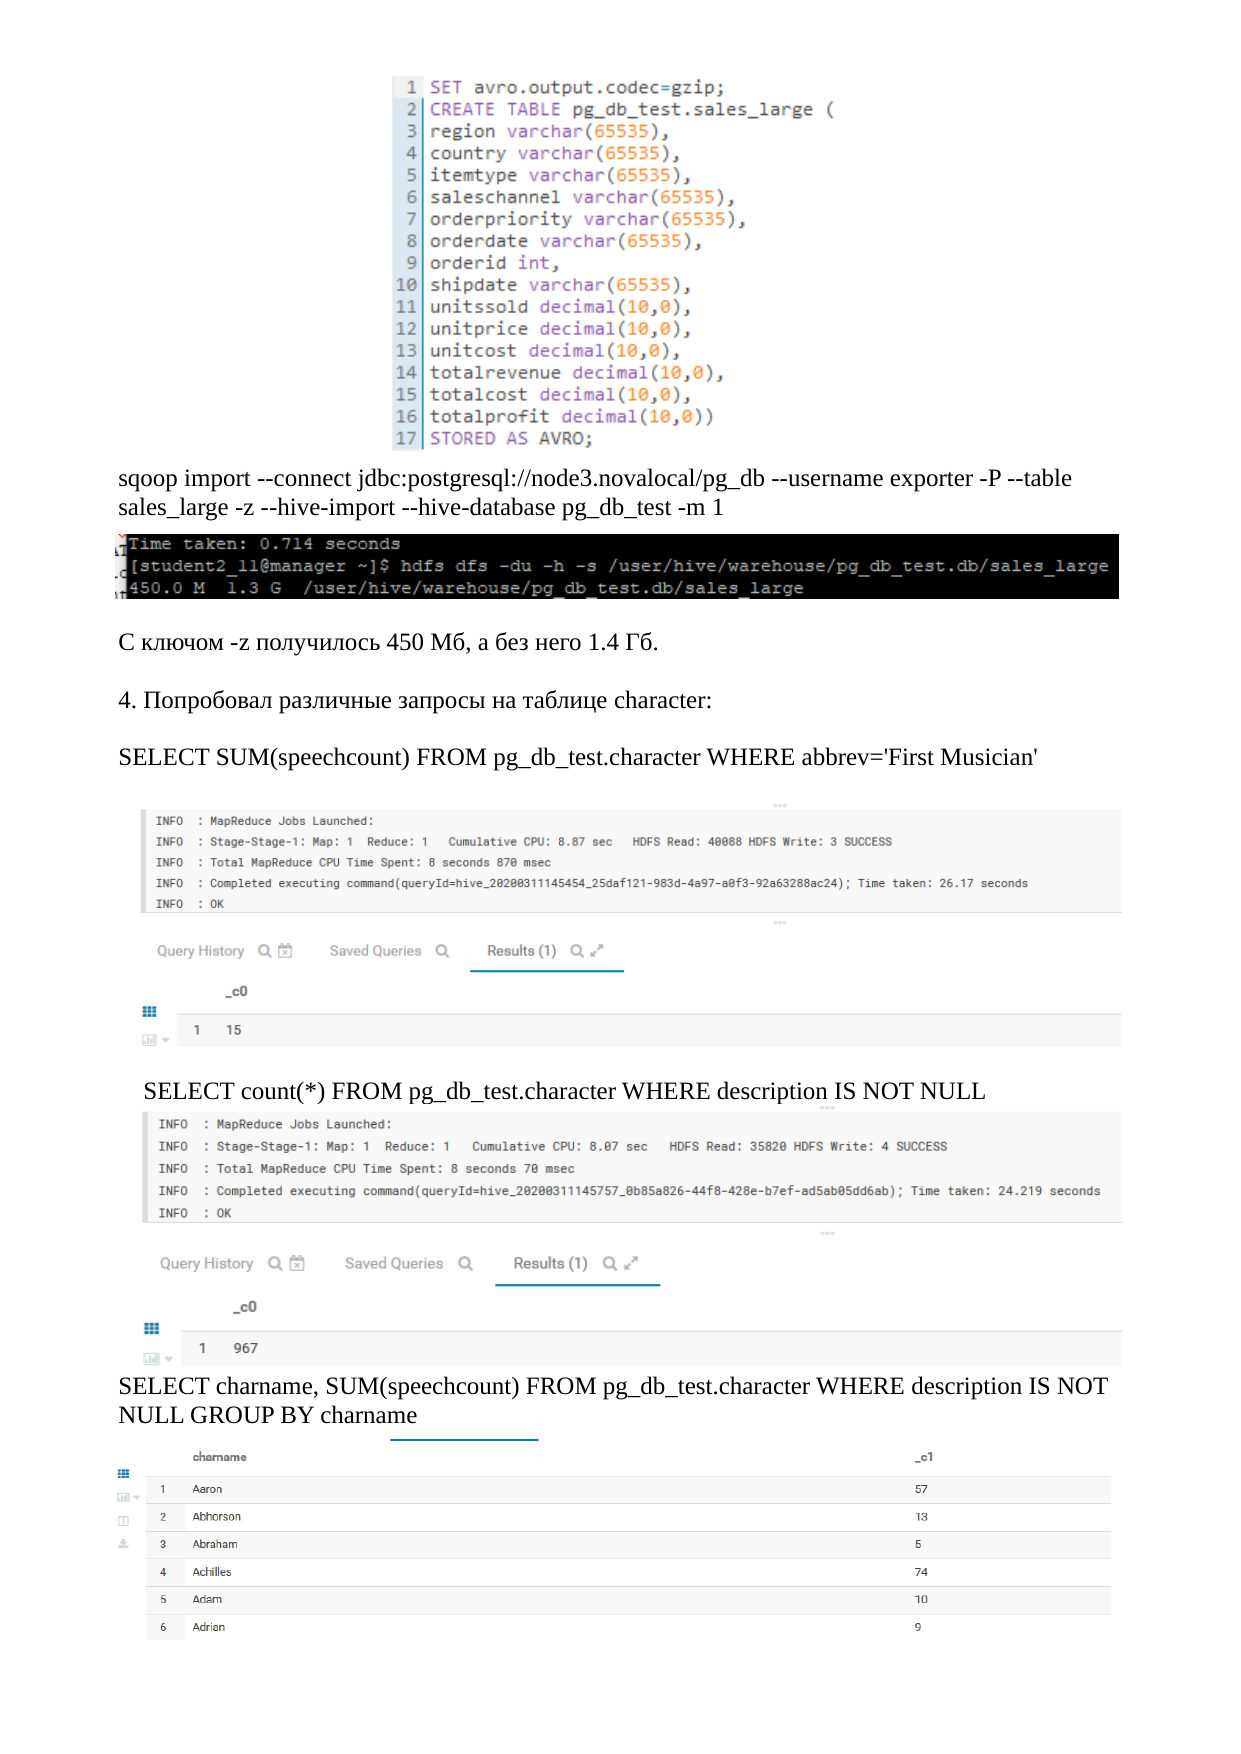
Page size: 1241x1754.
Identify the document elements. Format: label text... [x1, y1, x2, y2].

picture [392, 67, 842, 451]
picture [107, 1432, 1112, 1640]
text 4. Попробовал различные запросы на таблице character: [118, 685, 1122, 713]
picture [118, 799, 1123, 1048]
picture [115, 534, 1119, 599]
text SELECT SUM(speechcount) FROM pg_db_test.character WHERE abbrev='First Musician' [118, 742, 1122, 771]
picture [118, 1104, 1123, 1372]
text sqoop import --connect jdbc:postgresql://node3.novalocal/pg_db --username exporter -P --table sales_large -z --hive-import --hive-database pg_db_test -m 1 [118, 463, 1122, 521]
text SELECT charname, SUM(speechcount) FROM pg_db_test.character WHERE description IS NOT NULL GROUP BY charname [118, 1372, 1122, 1429]
text С ключом -z получилось 450 Мб, а без него 1.4 Гб. [118, 627, 1122, 656]
text SELECT count(*) FROM pg_db_test.character WHERE description IS NOT NULL [118, 1076, 1122, 1104]
